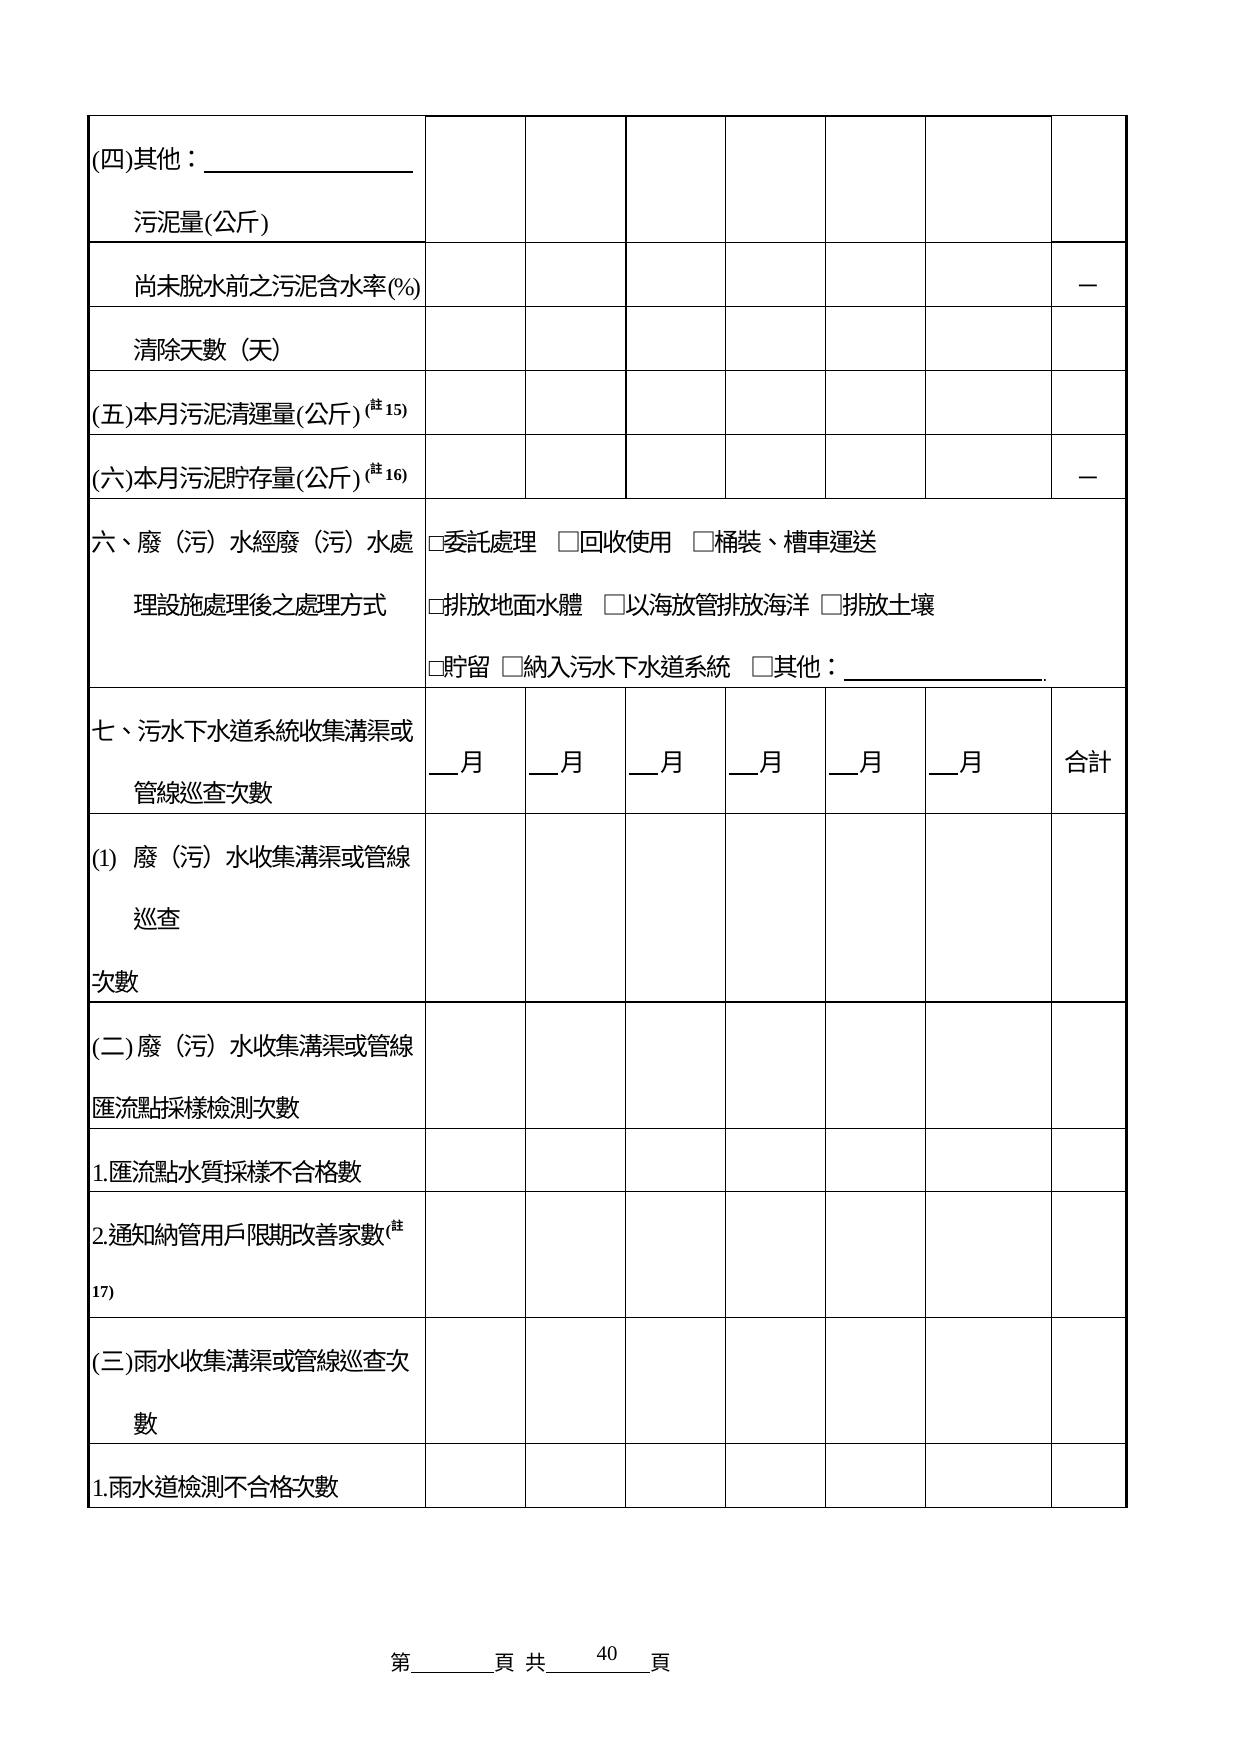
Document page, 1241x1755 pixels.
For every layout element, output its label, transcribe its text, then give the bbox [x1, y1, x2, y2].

table_cell [726, 117, 825, 241]
table_cell [426, 1318, 525, 1443]
table_cell [826, 117, 925, 241]
table_cell [826, 243, 925, 306]
table_cell 月 [426, 688, 525, 813]
table_cell [826, 1129, 925, 1191]
table_cell [626, 1003, 725, 1127]
table_cell [627, 117, 725, 241]
table_cell 七、污水下水道系統收集溝渠或管線巡查次數 [90, 688, 425, 813]
table_cell [626, 814, 725, 1001]
table_cell [426, 117, 525, 241]
table_cell 月 [826, 688, 925, 813]
table_cell [1052, 307, 1125, 369]
table_cell [926, 371, 1051, 434]
table_cell [826, 307, 925, 369]
table_cell [726, 307, 825, 369]
table_cell [926, 814, 1051, 1001]
table_cell [1052, 371, 1125, 434]
table_cell [726, 1129, 825, 1191]
table_cell [926, 117, 1051, 241]
table_cell [926, 1192, 1051, 1317]
table_cell [626, 1318, 725, 1443]
table_cell [627, 435, 725, 498]
table_cell [526, 1192, 625, 1317]
table_cell ─ [1052, 243, 1125, 306]
table_cell 月 [526, 688, 625, 813]
table_cell [826, 371, 925, 434]
table_cell [1052, 1444, 1125, 1507]
table_cell 廢（污）水收集溝渠或管線巡查 次數 [90, 814, 425, 1001]
table_cell [426, 371, 525, 434]
table_cell 月 [926, 688, 1051, 813]
table_cell [526, 1318, 625, 1443]
table_cell [926, 1444, 1051, 1507]
table_cell (四)其他： 污泥量(公斤) [90, 116, 425, 241]
table_cell [426, 435, 525, 498]
table_cell [627, 371, 725, 434]
table_cell [926, 1318, 1051, 1443]
table_cell [926, 307, 1051, 369]
table_cell [526, 435, 625, 498]
table_cell [926, 435, 1051, 498]
table_cell [426, 307, 525, 369]
table_cell [726, 243, 825, 306]
table_cell [726, 814, 825, 1001]
table_cell [826, 814, 925, 1001]
table_cell [826, 1444, 925, 1507]
table_cell [726, 435, 825, 498]
table_cell [1052, 1003, 1125, 1127]
table_cell 清除天數（天） [90, 307, 425, 369]
table_cell (六)本月污泥貯存量(公斤) (註16) [90, 435, 425, 498]
table_cell [626, 1129, 725, 1191]
table_cell [1052, 1192, 1125, 1317]
table_cell 2.通知納管用戶限期改善家數(註17) [90, 1192, 425, 1317]
table_cell (三)雨水收集溝渠或管線巡查次數 [90, 1318, 425, 1443]
table_cell [726, 371, 825, 434]
table_cell [926, 243, 1051, 306]
table_cell [826, 1192, 925, 1317]
table_cell [926, 1003, 1051, 1127]
table_cell [1052, 1129, 1125, 1191]
table_cell 1.雨水道檢測不合格次數 [90, 1444, 425, 1507]
table_cell [626, 1192, 725, 1317]
table_cell [426, 1444, 525, 1507]
table_cell [426, 1192, 525, 1317]
table_cell [426, 814, 525, 1001]
table_cell (五)本月污泥清運量(公斤) (註15) [90, 371, 425, 434]
table_cell [726, 1318, 825, 1443]
table_cell [526, 307, 625, 369]
table_cell [426, 1129, 525, 1191]
table_cell [726, 1003, 825, 1127]
table_cell [627, 307, 725, 369]
table_cell [826, 1003, 925, 1127]
table_cell [627, 243, 725, 306]
table_cell [526, 1003, 625, 1127]
table_cell [1052, 116, 1125, 241]
table_cell [926, 1129, 1051, 1191]
table_cell [626, 1444, 725, 1507]
table_cell [526, 1444, 625, 1507]
table_cell [826, 1318, 925, 1443]
table_cell (二) 廢（污）水收集溝渠或管線匯流點採樣檢測次數 [90, 1003, 425, 1127]
table_cell 月 [726, 688, 825, 813]
table_cell 月 [626, 688, 725, 813]
table_cell [726, 1192, 825, 1317]
table_cell 1.匯流點水質採樣不合格數 [90, 1129, 425, 1191]
table_cell [426, 243, 525, 306]
table_cell ─ [1052, 435, 1125, 498]
table_cell 六、廢（污）水經廢（污）水處理設施處理後之處理方式 [90, 499, 425, 687]
table_cell [1052, 1318, 1125, 1443]
table_cell [526, 243, 625, 306]
table_cell [1052, 814, 1125, 1001]
table_cell [426, 1003, 525, 1127]
table_cell [526, 1129, 625, 1191]
table_cell [826, 435, 925, 498]
table_cell [726, 1444, 825, 1507]
table_cell [526, 117, 625, 241]
table_cell 尚未脫水前之污泥含水率(%) [90, 243, 425, 306]
table_cell □委託處理 □回收使用 □桶裝、槽車運送 □排放地面水體 □以海放管排放海洋 □排放土壤 □貯留 □納入污水下水道系統 □其他： [426, 499, 1125, 687]
table_cell 合計 [1052, 688, 1125, 813]
table_cell [526, 814, 625, 1001]
table_cell [526, 371, 625, 434]
